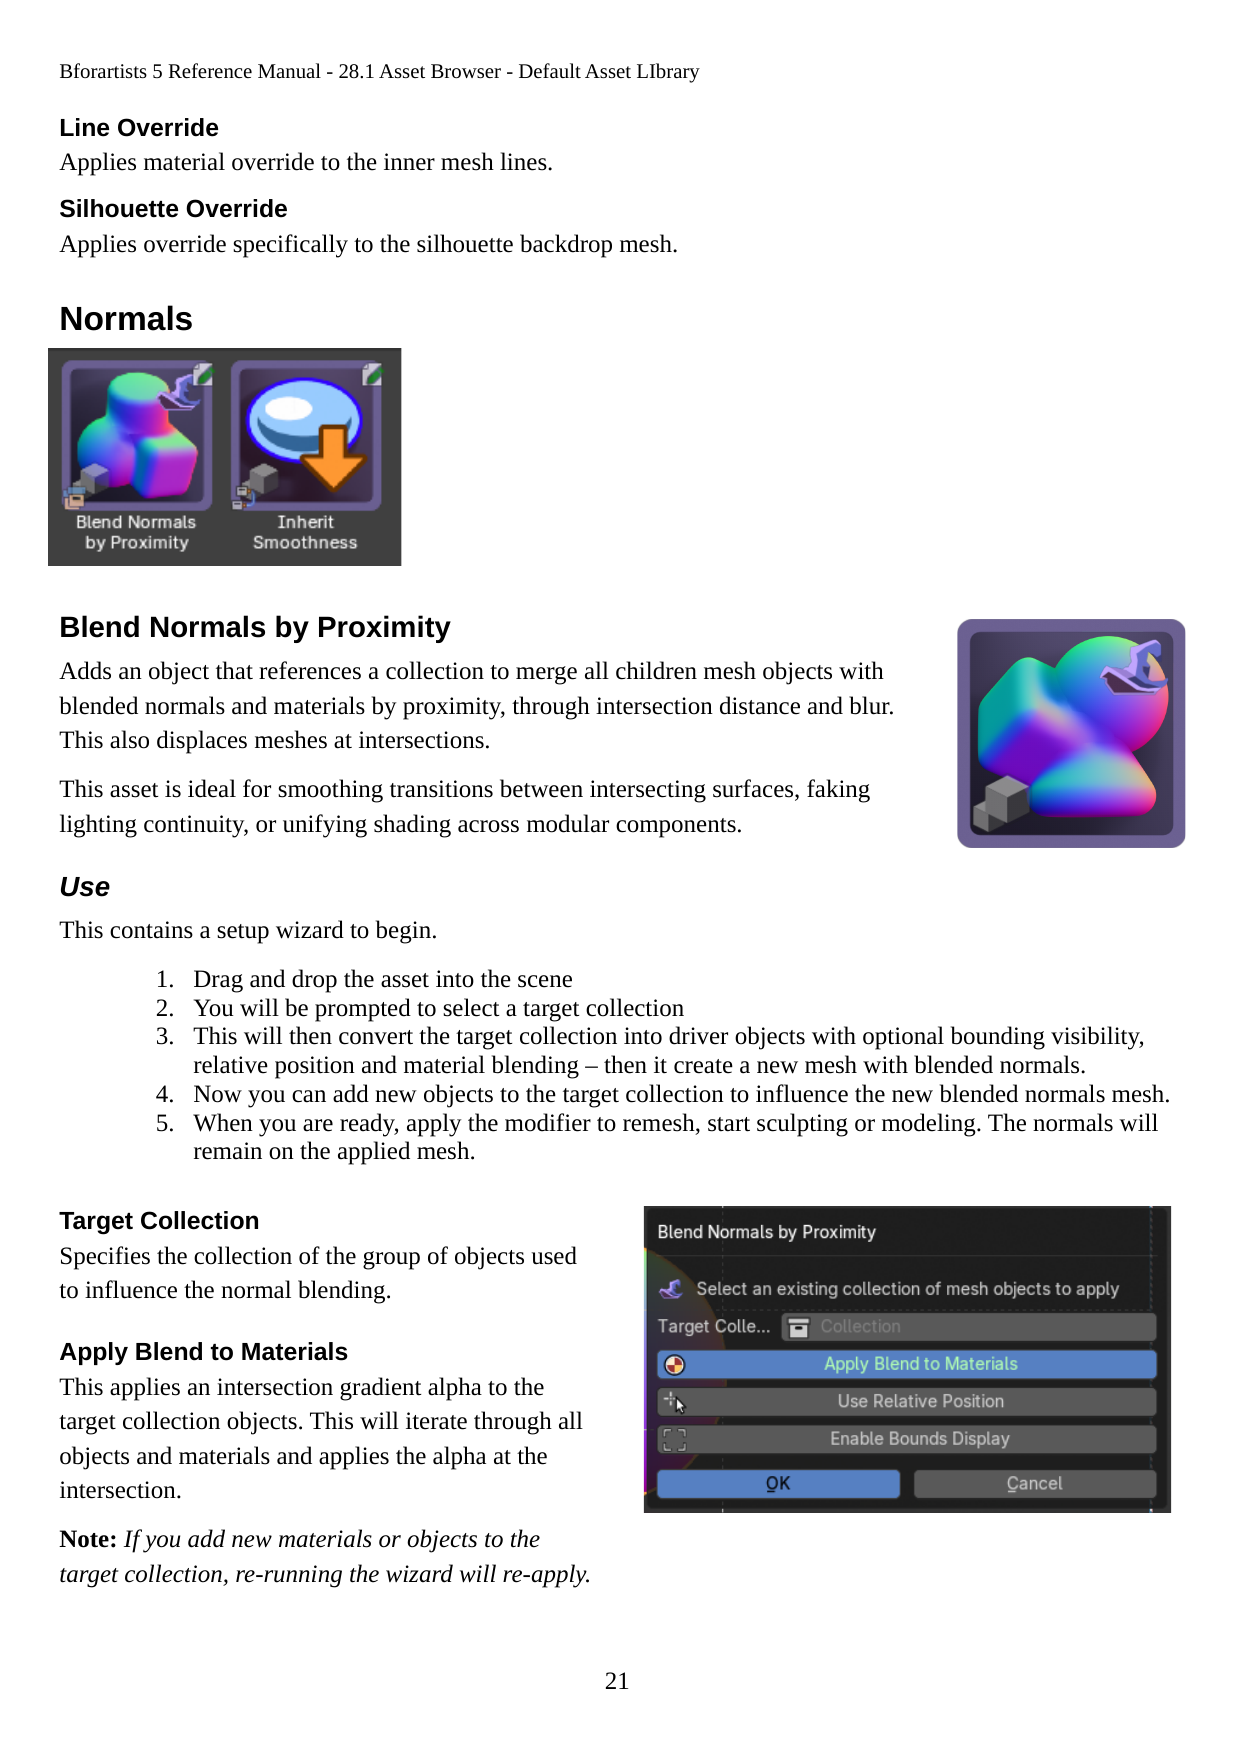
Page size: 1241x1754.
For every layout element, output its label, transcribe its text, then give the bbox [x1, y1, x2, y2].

text Applies material override to the inner mesh lines. [59, 147, 1181, 176]
list When you are ready, apply the modifier to remesh, start sculpting or modeling. The normals will remain on the applied mesh. [156, 1108, 1181, 1165]
text This asset is ideal for smoothing transitions between intersecting surfaces, faking lighting continuity, or unifying shading across modular components. [59, 774, 957, 838]
subtitle Blend Normals by Proximity [59, 610, 1181, 644]
list This will then convert the target collection into driver objects with optional bounding visibility, relative position and material blending – then it create a new mesh with blended normals. [156, 1021, 1181, 1079]
text Note: If you add new materials or objects to the target collection, re-running the wizard will re-apply. [59, 1524, 1181, 1588]
subtitle Normals [59, 299, 1181, 338]
subtitle Apply Blend to Materials [59, 1337, 643, 1366]
subtitle Use [59, 870, 1181, 902]
text Specifies the collection of the group of objects used to influence the normal blending. [59, 1241, 643, 1304]
picture [48, 348, 402, 566]
subtitle Silhouette Override [59, 194, 1181, 223]
list You will be prompted to select a target collection [156, 993, 1181, 1021]
subtitle Line Override [59, 113, 1181, 141]
text Applies override specifically to the silhouette backdrop mesh. [59, 229, 1181, 258]
list Drag and drop the asset into the scene [156, 964, 1181, 993]
list Now you can add new objects to the target collection to influence the new blended normals mesh. [156, 1079, 1181, 1108]
text This applies an intersection gradient alpha to the target collection objects. This will iterate through all objects and materials and applies the alpha at the intersection. [59, 1372, 643, 1504]
subtitle Target Collection [59, 1206, 643, 1235]
text Adds an object that references a collection to merge all children mesh objects with blended normals and materials by proximity, through intersection distance and blur. This also displaces meshes at intersections. [59, 656, 957, 754]
picture [957, 619, 1186, 848]
picture [643, 1206, 1172, 1513]
text This contains a setup wizard to begin. [59, 915, 1181, 943]
